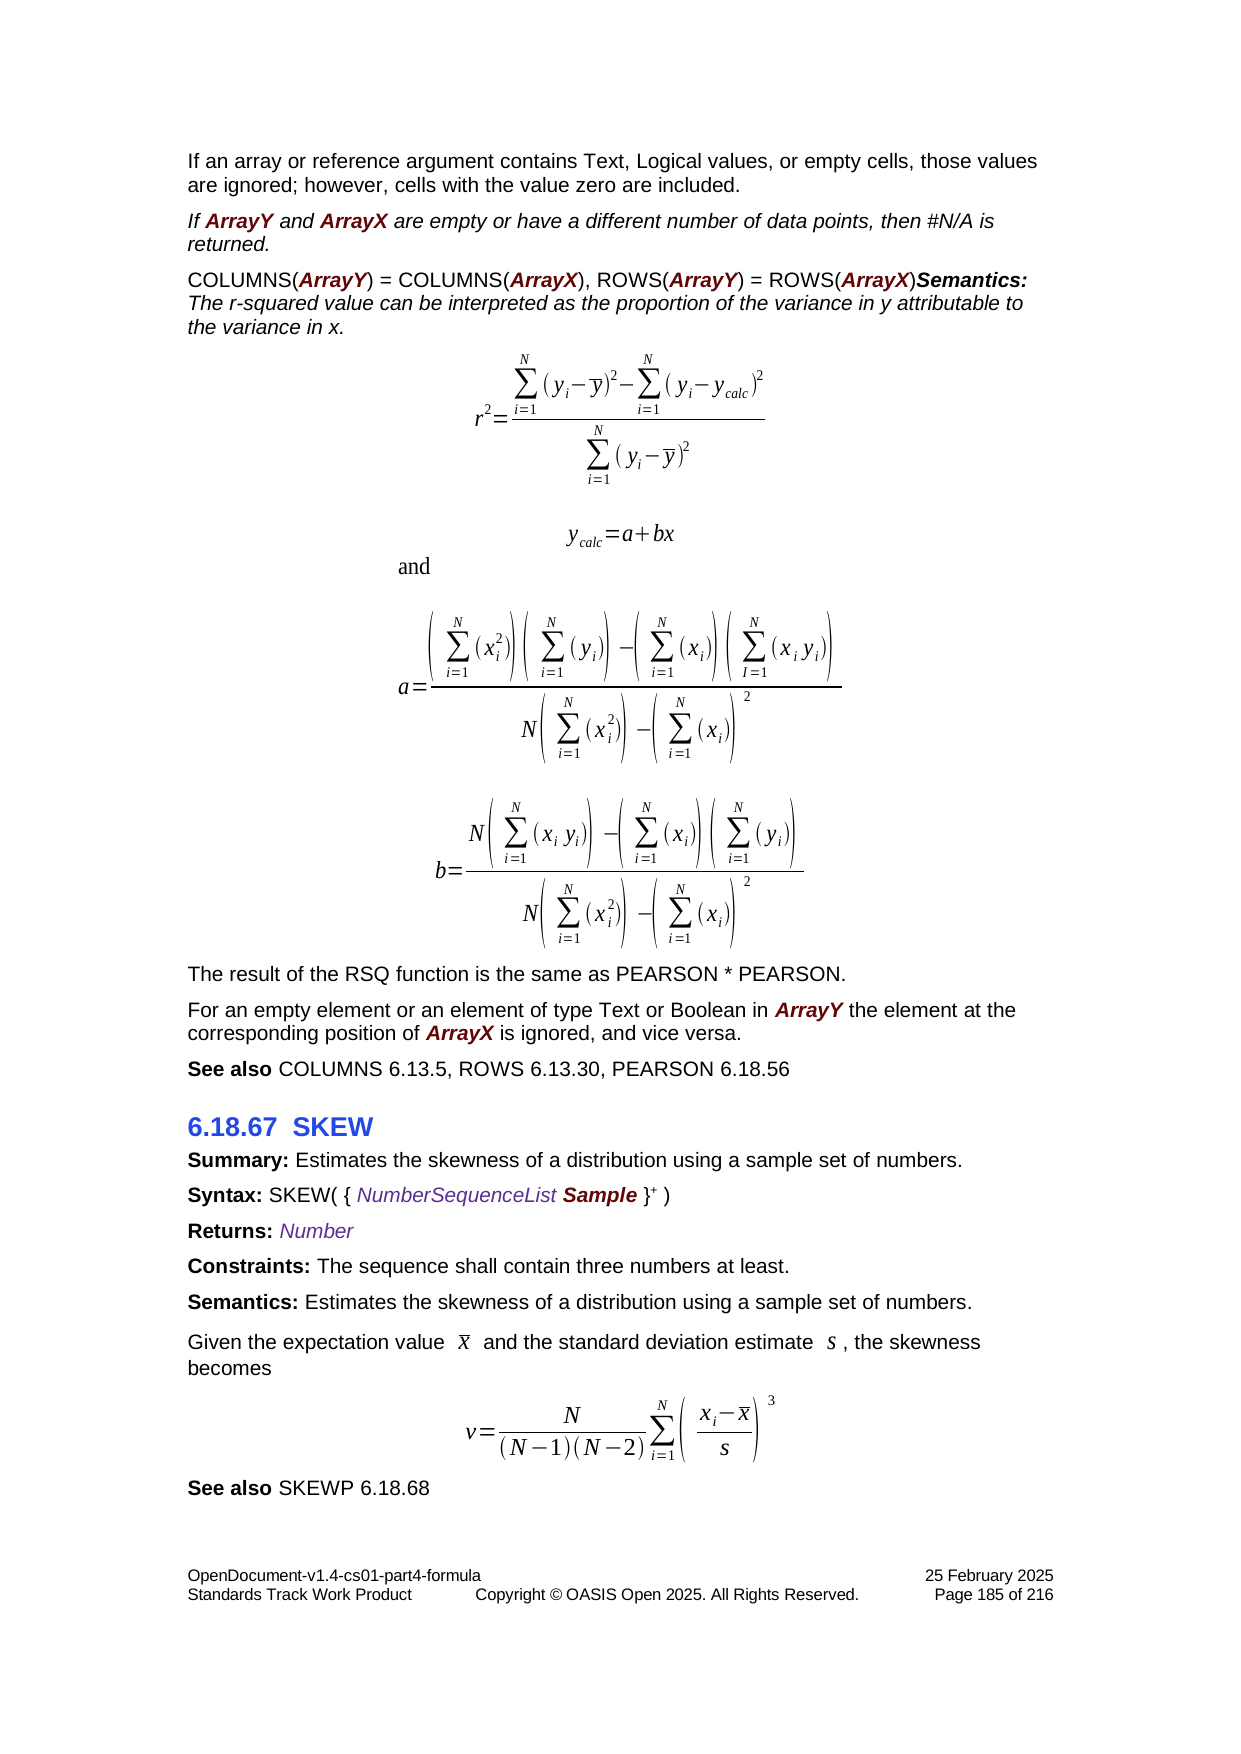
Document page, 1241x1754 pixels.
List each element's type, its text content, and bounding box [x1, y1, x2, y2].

text See also SKEWP 6.18.68 [187, 1476, 1053, 1500]
text Summary: Estimates the skewness of a distribution using a sample set of numbers. [187, 1148, 1053, 1172]
subtitle SKEW [187, 1112, 1053, 1142]
text COLUMNS(ArrayY) = COLUMNS(ArrayX), ROWS(ArrayY) = ROWS(ArrayX)Semantics: The r-squared value can be interpreted as the proportion of the variance in y attributable to the variance in x. [187, 268, 1053, 339]
text Given the expectation value and the standard deviation estimate , the skewness becomes [187, 1326, 1053, 1380]
text Constraints: The sequence shall contain three numbers at least. [187, 1255, 1053, 1278]
text If an array or reference argument contains Text, Logical values, or empty cells, those values are ignored; however, cells with the value zero are included. [187, 150, 1053, 197]
text The result of the RSQ function is the same as PEARSON * PEARSON. [187, 963, 1053, 986]
text Semantics: Estimates the skewness of a distribution using a sample set of numbers. [187, 1291, 1053, 1314]
text If ArrayY and ArrayX are empty or have a different number of data points, then #N/A is returned. [187, 209, 1053, 256]
text See also COLUMNS 6.13.5, ROWS 6.13.30, PEARSON 6.18.56 [187, 1057, 1053, 1081]
text Syntax: SKEW( { NumberSequenceList Sample }+ ) [187, 1184, 1053, 1207]
text For an empty element or an element of type Text or Boolean in ArrayY the element at the corresponding position of ArrayX is ignored, and vice versa. [187, 998, 1053, 1045]
text Returns: Number [187, 1219, 1053, 1243]
